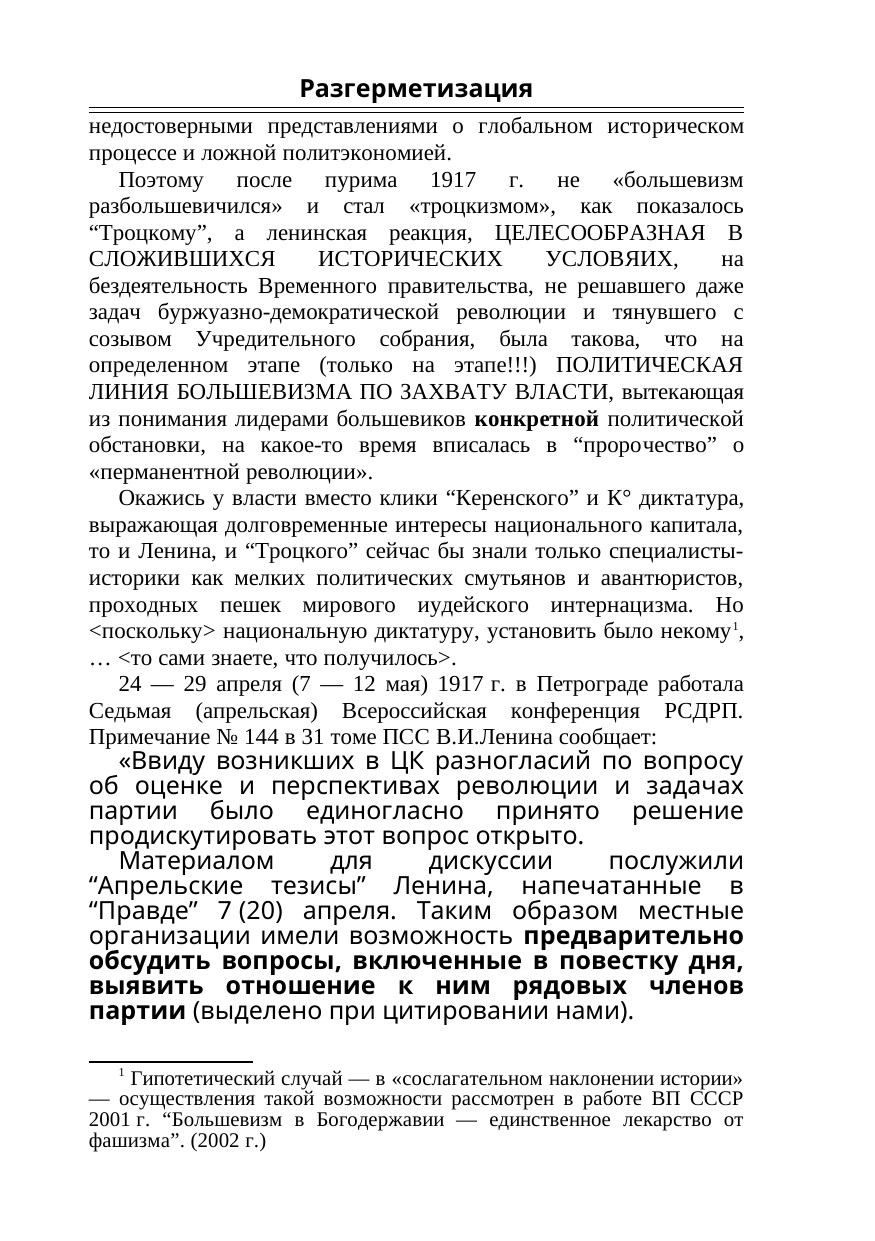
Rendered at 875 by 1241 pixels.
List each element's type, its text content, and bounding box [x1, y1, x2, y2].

text Поэтому после пурима 1917 г. не «большевизм разбольшевичился» и стал «троцкизмом», как показалось “Троцко­му”, а ленинская реакция, ЦЕЛЕСООБРАЗНАЯ В СЛОЖИВШИХСЯ ИСТОРИЧЕСКИХ УСЛОВЯИХ, на бездеятельность Вре­менного пра­вительства, не решавшего даже задач буржуазно-демократи­чес­кой революции и тянувшего с созывом Учре­дительного собрания, была такова, что на определенном этапе (только на этапе!!!) ПОЛИТИЧЕСКАЯ ЛИНИЯ БОЛЬШЕ­ВИЗМА ПО ЗА­ХВА­ТУ ВЛАС­ТИ, вытекающая из понимания лидерами большевиков конкретной политической обстановки, на какое-то время вписалась в “проро­чество” о «перманентной революции». [89, 165, 744, 484]
text Гипотетический случай — в «сослагательном наклонении истории» — осуществления такой возможности рассмотрен в работе ВП СССР 2001 г. “Большевизм в Богодержавии — единственное лекарство от фашизма”. (2002 г.) [89, 1068, 744, 1152]
text 24 — 29 апреля (7 — 12 мая) 1917 г. в Петрограде работала Седьмая (апрельская) Всероссийская конференция РСДРП. Примечание № 144 в 31 томе ПСС В.И.Ленина сообщает: [89, 670, 744, 750]
text недостоверными представлениями о глобальном исто­рическом процессе и ложной политэкономией. [89, 113, 744, 165]
text Материалом для дискуссии послужили “Апрельские тезисы” Ленина, напечатанные в “Правде” 7 (20) апреля. Таким обра­зом местные организации имели возможность предварительно обсудить вопросы, включенные в повестку дня, выявить отно­шение к ним рядовых членов партии (выделено при цитировании нами). [89, 850, 744, 1025]
text Окажись у власти вместо клики “Керенского” и К° дикта­тура, выражающая долговременные интересы национального капитала, то и Ленина, и “Троцкого” сейчас бы знали только специалисты-историки как мелких политических смутьянов и авантюристов, проходных пешек мирового иудейского интернацизма. Но <поскольку> национальную диктатуру, установить было некому,… <то сами знаете, что получилось>. [89, 484, 744, 670]
text «Ввиду возникших в ЦК разногласий по вопросу об оценке и перспективах революции и задачах партии было единогласно принято решение продискутировать этот вопрос открыто. [89, 750, 744, 850]
